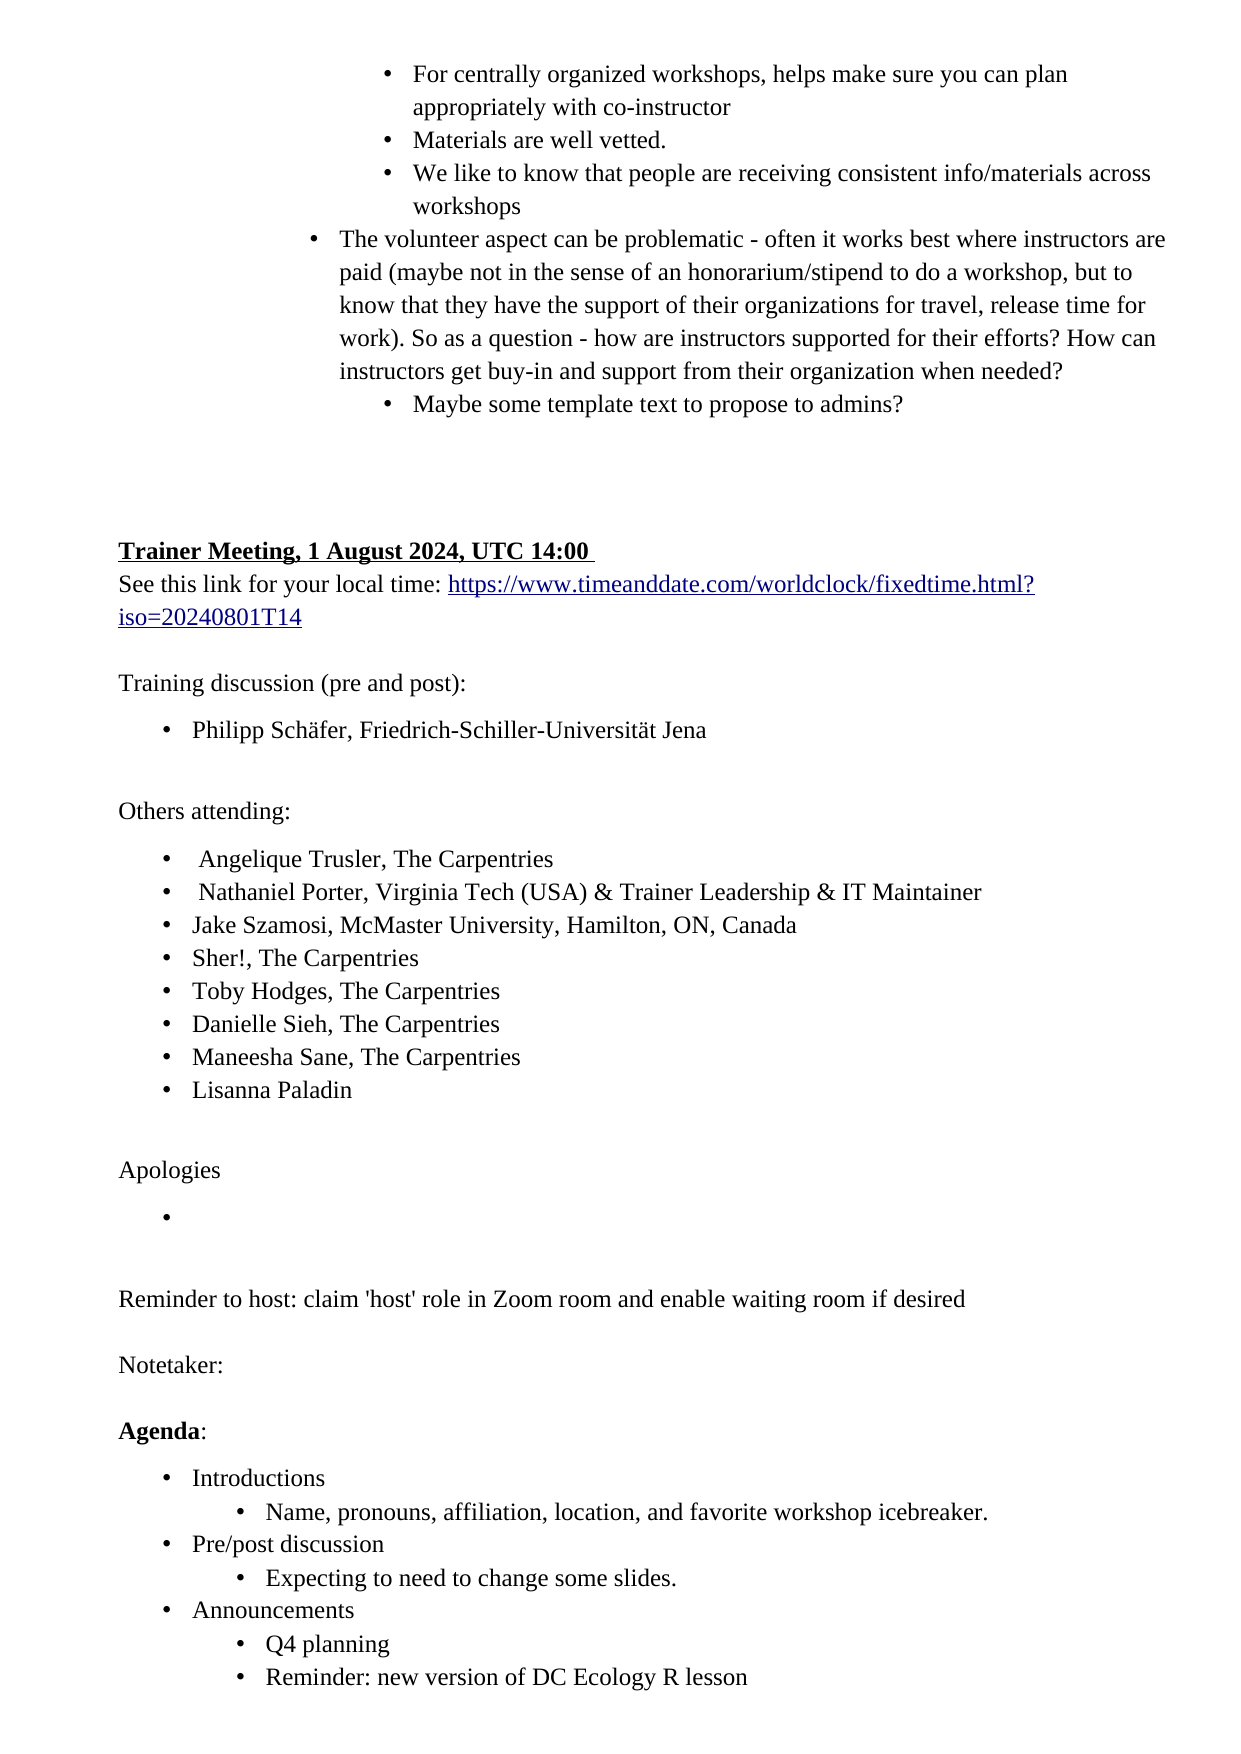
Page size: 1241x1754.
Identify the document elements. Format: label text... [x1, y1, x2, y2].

list Pre/post discussion [162, 1529, 1181, 1558]
text Trainer Meeting, 1 August 2024, UTC 14:00 See this link for your local time: https://www.timeanddate.com/worldclock/fixedtime.html?iso=20240801T14 Training discussion (pre and post): [118, 437, 1181, 697]
list Q4 planning [236, 1629, 1181, 1657]
list Introductions [162, 1463, 1181, 1492]
list Lisanna Paladin [162, 1075, 1181, 1104]
list Nathaniel Porter, Virginia Tech (USA) & Trainer Leadership & IT Maintainer [162, 877, 1181, 906]
list The volunteer aspect can be problematic - often it works best where instructors are paid (maybe not in the sense of an honorarium/stipend to do a workshop, but to know that they have the support of their organizations for travel, release time for work). So as a question - how are instructors supported for their efforts? How can instructors get buy-in and support from their organization when needed? [309, 224, 1181, 385]
list We like to know that people are receiving consistent info/materials across workshops [383, 158, 1181, 220]
list Reminder: new version of DC Ecology R lesson [236, 1662, 1181, 1690]
list Expecting to need to change some slides. [236, 1563, 1181, 1591]
list Danielle Sieh, The Carpentries [162, 1009, 1181, 1038]
list Maybe some template text to propose to admins? [383, 389, 1181, 418]
list For centrally organized workshops, helps make sure you can plan appropriately with co-instructor [383, 59, 1181, 121]
list Philipp Schäfer, Friedrich-Schiller-Universität Jena [162, 716, 1181, 744]
text Others attending: [118, 763, 1181, 825]
list Sher!, The Carpentries [162, 943, 1181, 972]
list Toby Hodges, The Carpentries [162, 976, 1181, 1005]
text Apologies [118, 1123, 1181, 1184]
list Announcements [162, 1596, 1181, 1624]
list Name, pronouns, affiliation, location, and favorite workshop icebreaker. [236, 1497, 1181, 1525]
list Materials are well vetted. [383, 125, 1181, 154]
text Reminder to host: claim 'host' role in Zoom room and enable waiting room if desired Notetaker: Agenda: [118, 1251, 1181, 1445]
list Angelique Trusler, The Carpentries [162, 844, 1181, 873]
list Maneesha Sane, The Carpentries [162, 1042, 1181, 1071]
list Jake Szamosi, McMaster University, Hamilton, ON, Canada [162, 910, 1181, 939]
